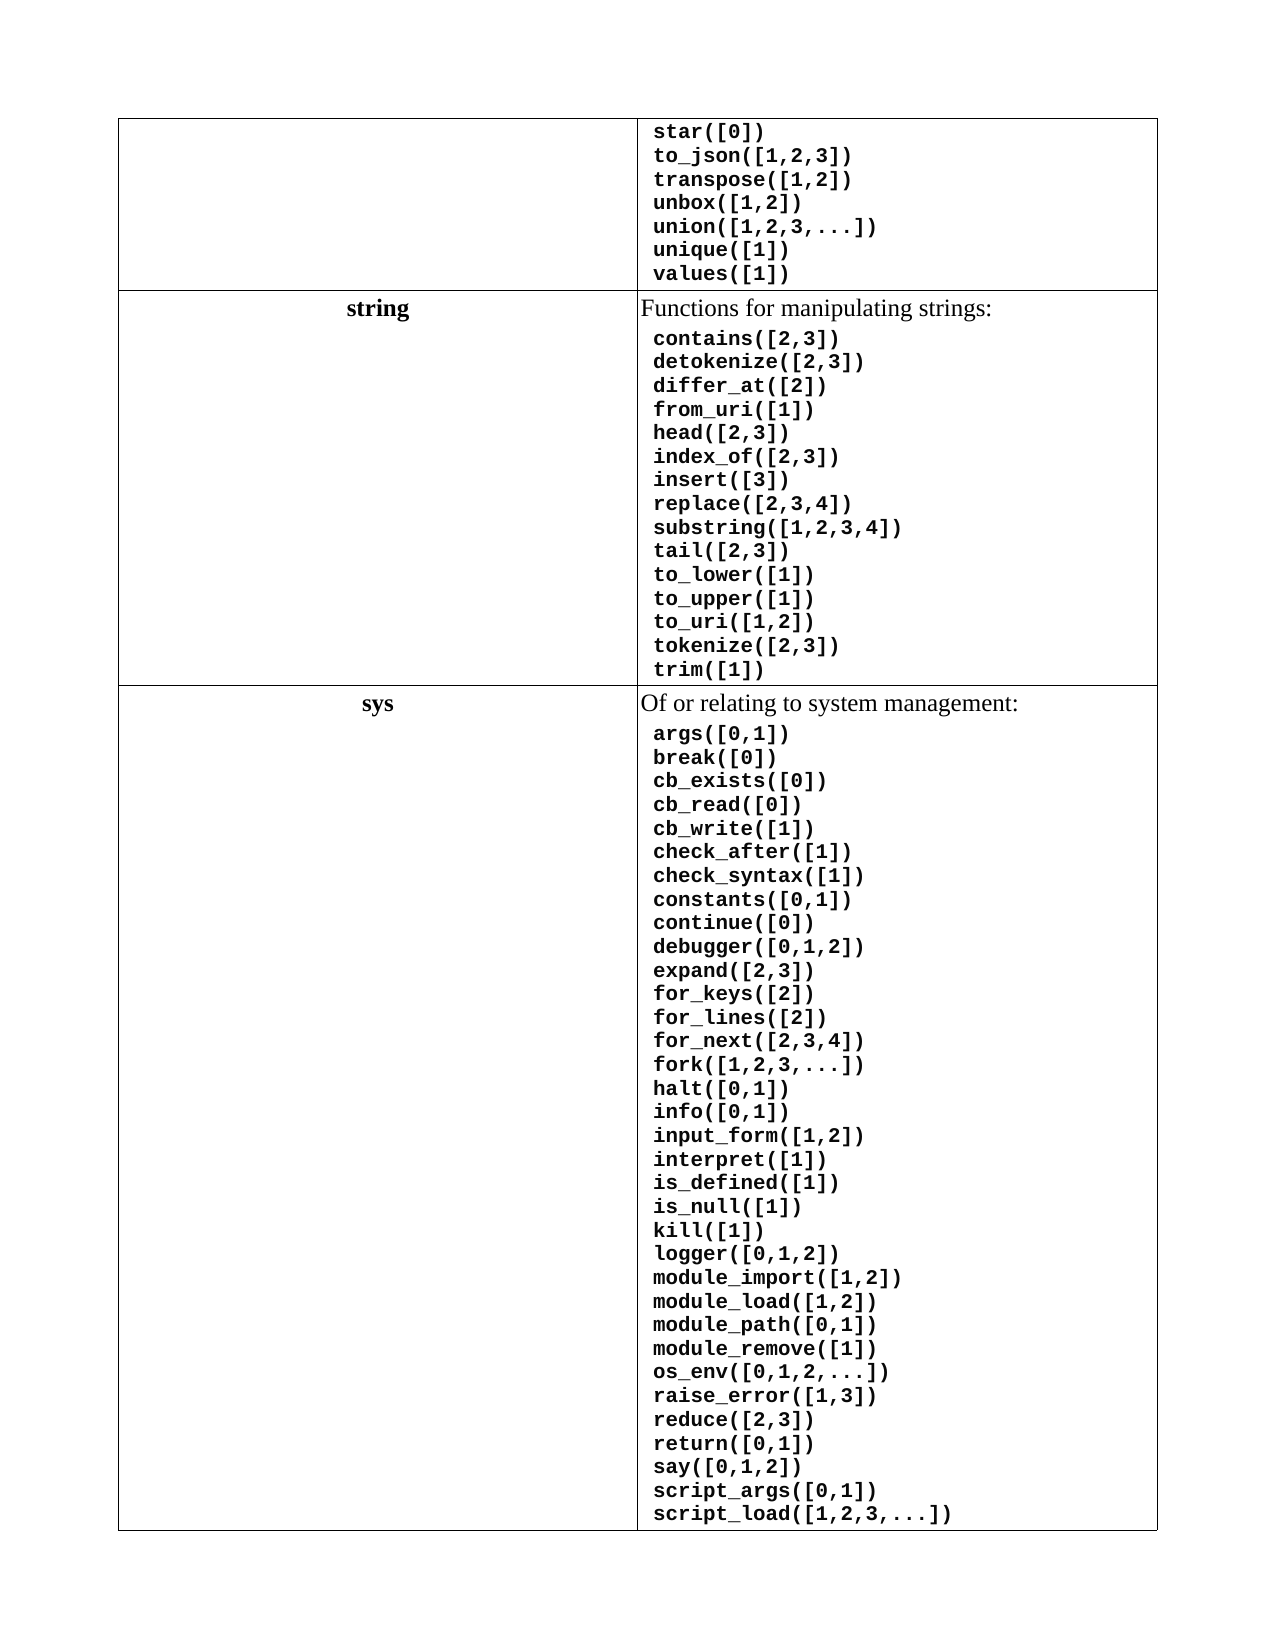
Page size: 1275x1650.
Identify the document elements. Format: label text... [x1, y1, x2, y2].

table_cell sys [119, 686, 637, 1530]
table_cell Functions for manipulating strings: contains([2,3]) detokenize([2,3]) differ_at([2]) from_uri([1]) head([2,3]) index_of([2,3]) insert([3]) replace([2,3,4]) substring([1,2,3,4]) tail([2,3]) to_lower([1]) to_upper([1]) to_uri([1,2]) tokenize([2,3]) trim([1]) [638, 291, 1157, 685]
table_cell [119, 119, 637, 290]
table_cell star([0]) to_json([1,2,3]) transpose([1,2]) unbox([1,2]) union([1,2,3,...]) unique([1]) values([1]) [638, 119, 1157, 290]
table_cell Of or relating to system management: args([0,1]) break([0]) cb_exists([0]) cb_read([0]) cb_write([1]) check_after([1]) check_syntax([1]) constants([0,1]) continue([0]) debugger([0,1,2]) expand([2,3]) for_keys([2]) for_lines([2]) for_next([2,3,4]) fork([1,2,3,...]) halt([0,1]) info([0,1]) input_form([1,2]) interpret([1]) is_defined([1]) is_null([1]) kill([1]) logger([0,1,2]) module_import([1,2]) module_load([1,2]) module_path([0,1]) module_remove([1]) os_env([0,1,2,...]) raise_error([1,3]) reduce([2,3]) return([0,1]) say([0,1,2]) script_args([0,1]) script_load([1,2,3,...]) [638, 686, 1157, 1530]
table_cell string [119, 291, 637, 685]
